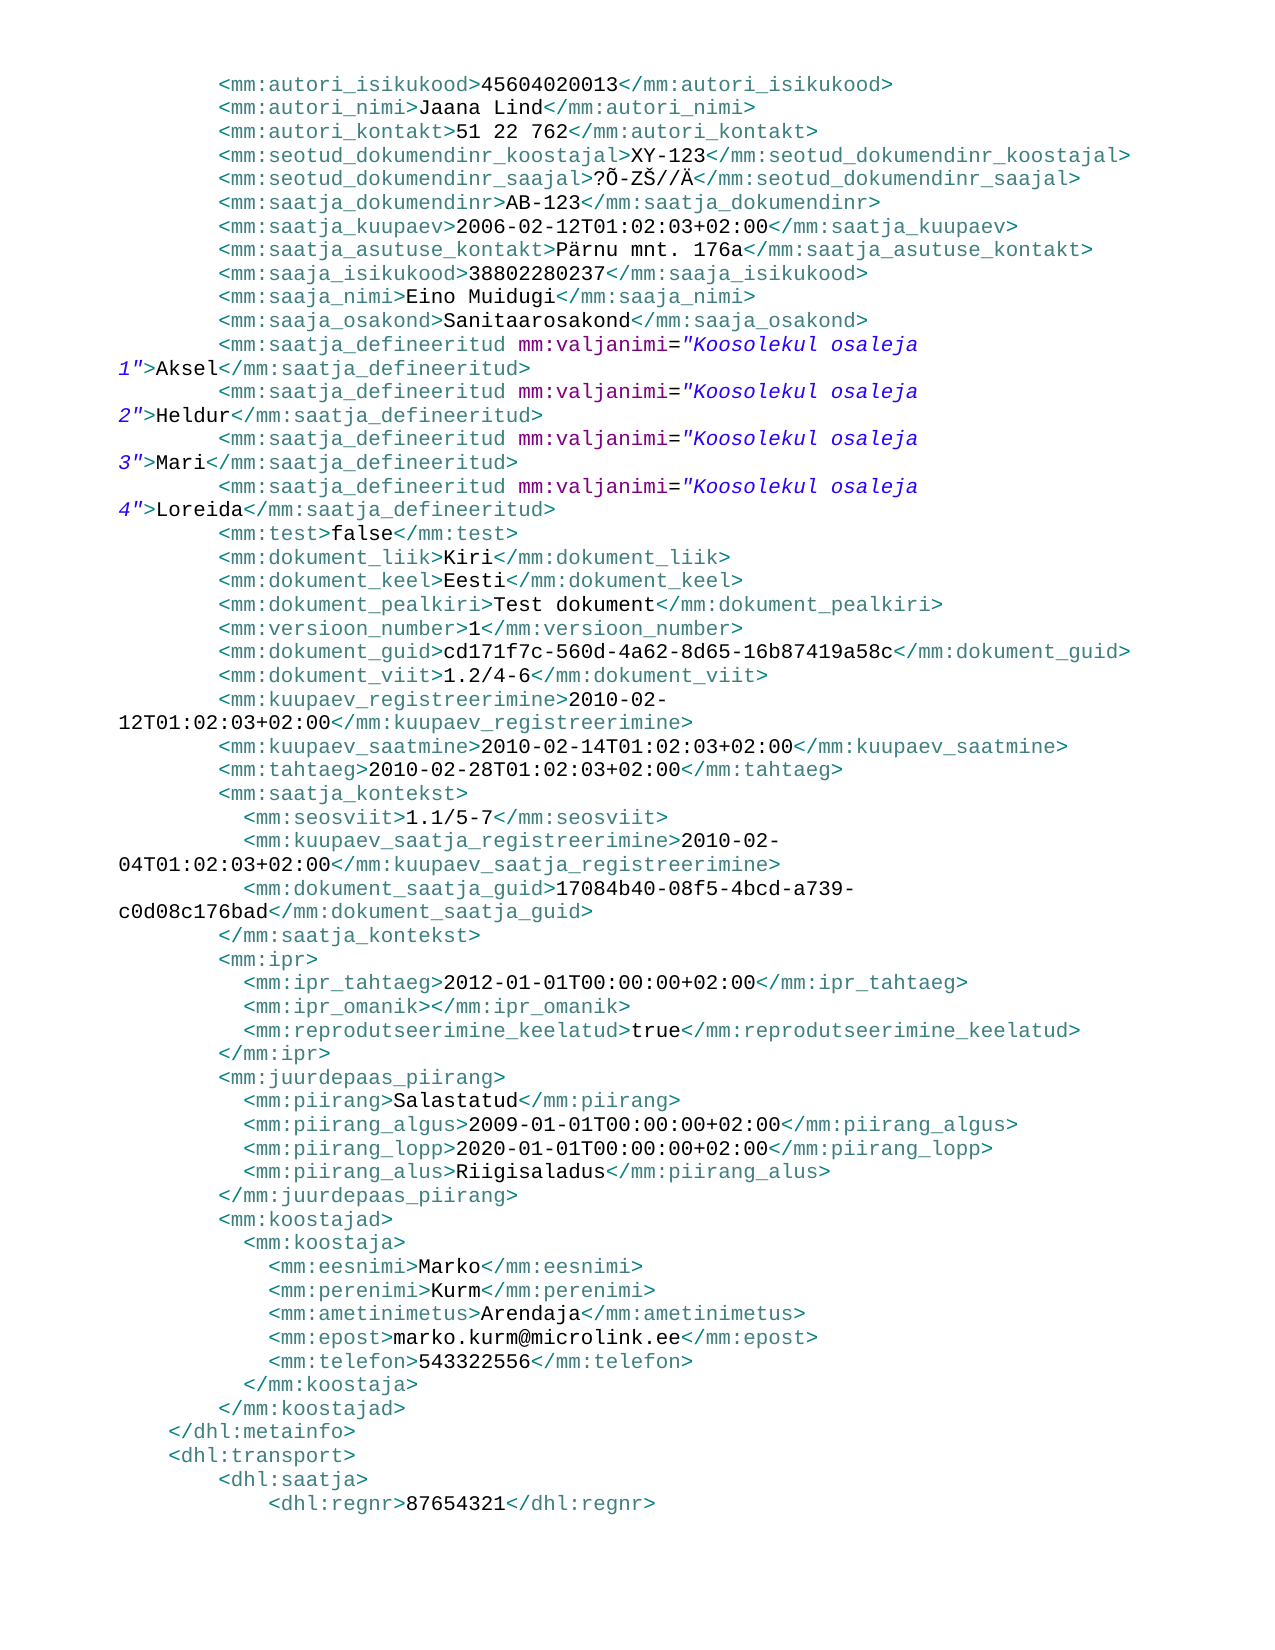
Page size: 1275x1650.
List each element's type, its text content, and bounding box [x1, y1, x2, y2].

text <mm:dokument_keel>Eesti</mm:dokument_keel> [118, 570, 1157, 594]
text <mm:piirang_alus>Riigisaladus</mm:piirang_alus> [118, 1161, 1157, 1185]
text <mm:tahtaeg>2010-02-28T01:02:03+02:00</mm:tahtaeg> [118, 759, 1157, 783]
text </mm:koostajad> [118, 1398, 1157, 1422]
text </mm:koostaja> [118, 1374, 1157, 1398]
text <mm:dokument_viit>1.2/4-6</mm:dokument_viit> [118, 665, 1157, 688]
text </dhl:metainfo> [118, 1422, 1157, 1445]
text <mm:autori_kontakt>51 22 762</mm:autori_kontakt> [118, 121, 1157, 145]
text <mm:ipr_omanik></mm:ipr_omanik> [118, 996, 1157, 1019]
text <mm:saatja_defineeritud mm:valjanimi="Koosolekul osaleja 1">Aksel</mm:saatja_defineeritud> [118, 334, 1157, 381]
text <mm:saatja_defineeritud mm:valjanimi="Koosolekul osaleja 3">Mari</mm:saatja_defineeritud> [118, 428, 1157, 476]
text <mm:autori_isikukood>45604020013</mm:autori_isikukood> [118, 74, 1157, 97]
text </mm:ipr> [118, 1043, 1157, 1067]
text <mm:saatja_dokumendinr>AB-123</mm:saatja_dokumendinr> [118, 192, 1157, 216]
text <mm:saatja_asutuse_kontakt>Pärnu mnt. 176a</mm:saatja_asutuse_kontakt> [118, 239, 1157, 263]
text <mm:ipr_tahtaeg>2012-01-01T00:00:00+02:00</mm:ipr_tahtaeg> [118, 972, 1157, 996]
text <mm:dokument_saatja_guid>17084b40-08f5-4bcd-a739-c0d08c176bad</mm:dokument_saatja_guid> [118, 878, 1157, 925]
text <mm:juurdepaas_piirang> [118, 1067, 1157, 1091]
text <mm:perenimi>Kurm</mm:perenimi> [118, 1280, 1157, 1303]
text <mm:saatja_kuupaev>2006-02-12T01:02:03+02:00</mm:saatja_kuupaev> [118, 216, 1157, 239]
text <mm:saatja_defineeritud mm:valjanimi="Koosolekul osaleja 4">Loreida</mm:saatja_defineeritud> [118, 476, 1157, 523]
text </mm:saatja_kontekst> [118, 925, 1157, 949]
text <mm:piirang>Salastatud</mm:piirang> [118, 1091, 1157, 1114]
text <mm:seotud_dokumendinr_koostajal>XY-123</mm:seotud_dokumendinr_koostajal> [118, 145, 1157, 168]
text <mm:saatja_kontekst> [118, 783, 1157, 807]
text <dhl:transport> [118, 1445, 1157, 1469]
text <mm:kuupaev_saatmine>2010-02-14T01:02:03+02:00</mm:kuupaev_saatmine> [118, 736, 1157, 759]
text <mm:ipr> [118, 949, 1157, 972]
text <mm:autori_nimi>Jaana Lind</mm:autori_nimi> [118, 97, 1157, 121]
text <mm:koostaja> [118, 1232, 1157, 1256]
text <mm:telefon>543322556</mm:telefon> [118, 1351, 1157, 1374]
text <mm:versioon_number>1</mm:versioon_number> [118, 618, 1157, 641]
text <mm:saaja_isikukood>38802280237</mm:saaja_isikukood> [118, 263, 1157, 287]
text </mm:juurdepaas_piirang> [118, 1185, 1157, 1209]
text <mm:ametinimetus>Arendaja</mm:ametinimetus> [118, 1303, 1157, 1327]
text <mm:saaja_nimi>Eino Muidugi</mm:saaja_nimi> [118, 287, 1157, 310]
text <mm:test>false</mm:test> [118, 523, 1157, 547]
text <mm:saaja_osakond>Sanitaarosakond</mm:saaja_osakond> [118, 310, 1157, 334]
text <mm:reprodutseerimine_keelatud>true</mm:reprodutseerimine_keelatud> [118, 1019, 1157, 1043]
text <mm:koostajad> [118, 1209, 1157, 1232]
text <mm:seotud_dokumendinr_saajal>?Õ-ZŠ//Ä</mm:seotud_dokumendinr_saajal> [118, 168, 1157, 192]
text <mm:seosviit>1.1/5-7</mm:seosviit> [118, 807, 1157, 830]
text <mm:piirang_lopp>2020-01-01T00:00:00+02:00</mm:piirang_lopp> [118, 1138, 1157, 1161]
text <mm:dokument_pealkiri>Test dokument</mm:dokument_pealkiri> [118, 594, 1157, 618]
text <mm:saatja_defineeritud mm:valjanimi="Koosolekul osaleja 2">Heldur</mm:saatja_defineeritud> [118, 381, 1157, 428]
text <mm:dokument_guid>cd171f7c-560d-4a62-8d65-16b87419a58c</mm:dokument_guid> [118, 641, 1157, 665]
text <dhl:saatja> [118, 1469, 1157, 1492]
text <mm:eesnimi>Marko</mm:eesnimi> [118, 1256, 1157, 1280]
text <mm:epost>marko.kurm@microlink.ee</mm:epost> [118, 1327, 1157, 1351]
text <dhl:regnr>87654321</dhl:regnr> [118, 1492, 1157, 1516]
text <mm:kuupaev_saatja_registreerimine>2010-02-04T01:02:03+02:00</mm:kuupaev_saatja_registreerimine> [118, 830, 1157, 878]
text <mm:kuupaev_registreerimine>2010-02-12T01:02:03+02:00</mm:kuupaev_registreerimine> [118, 688, 1157, 736]
text <mm:piirang_algus>2009-01-01T00:00:00+02:00</mm:piirang_algus> [118, 1114, 1157, 1138]
text <mm:dokument_liik>Kiri</mm:dokument_liik> [118, 547, 1157, 570]
